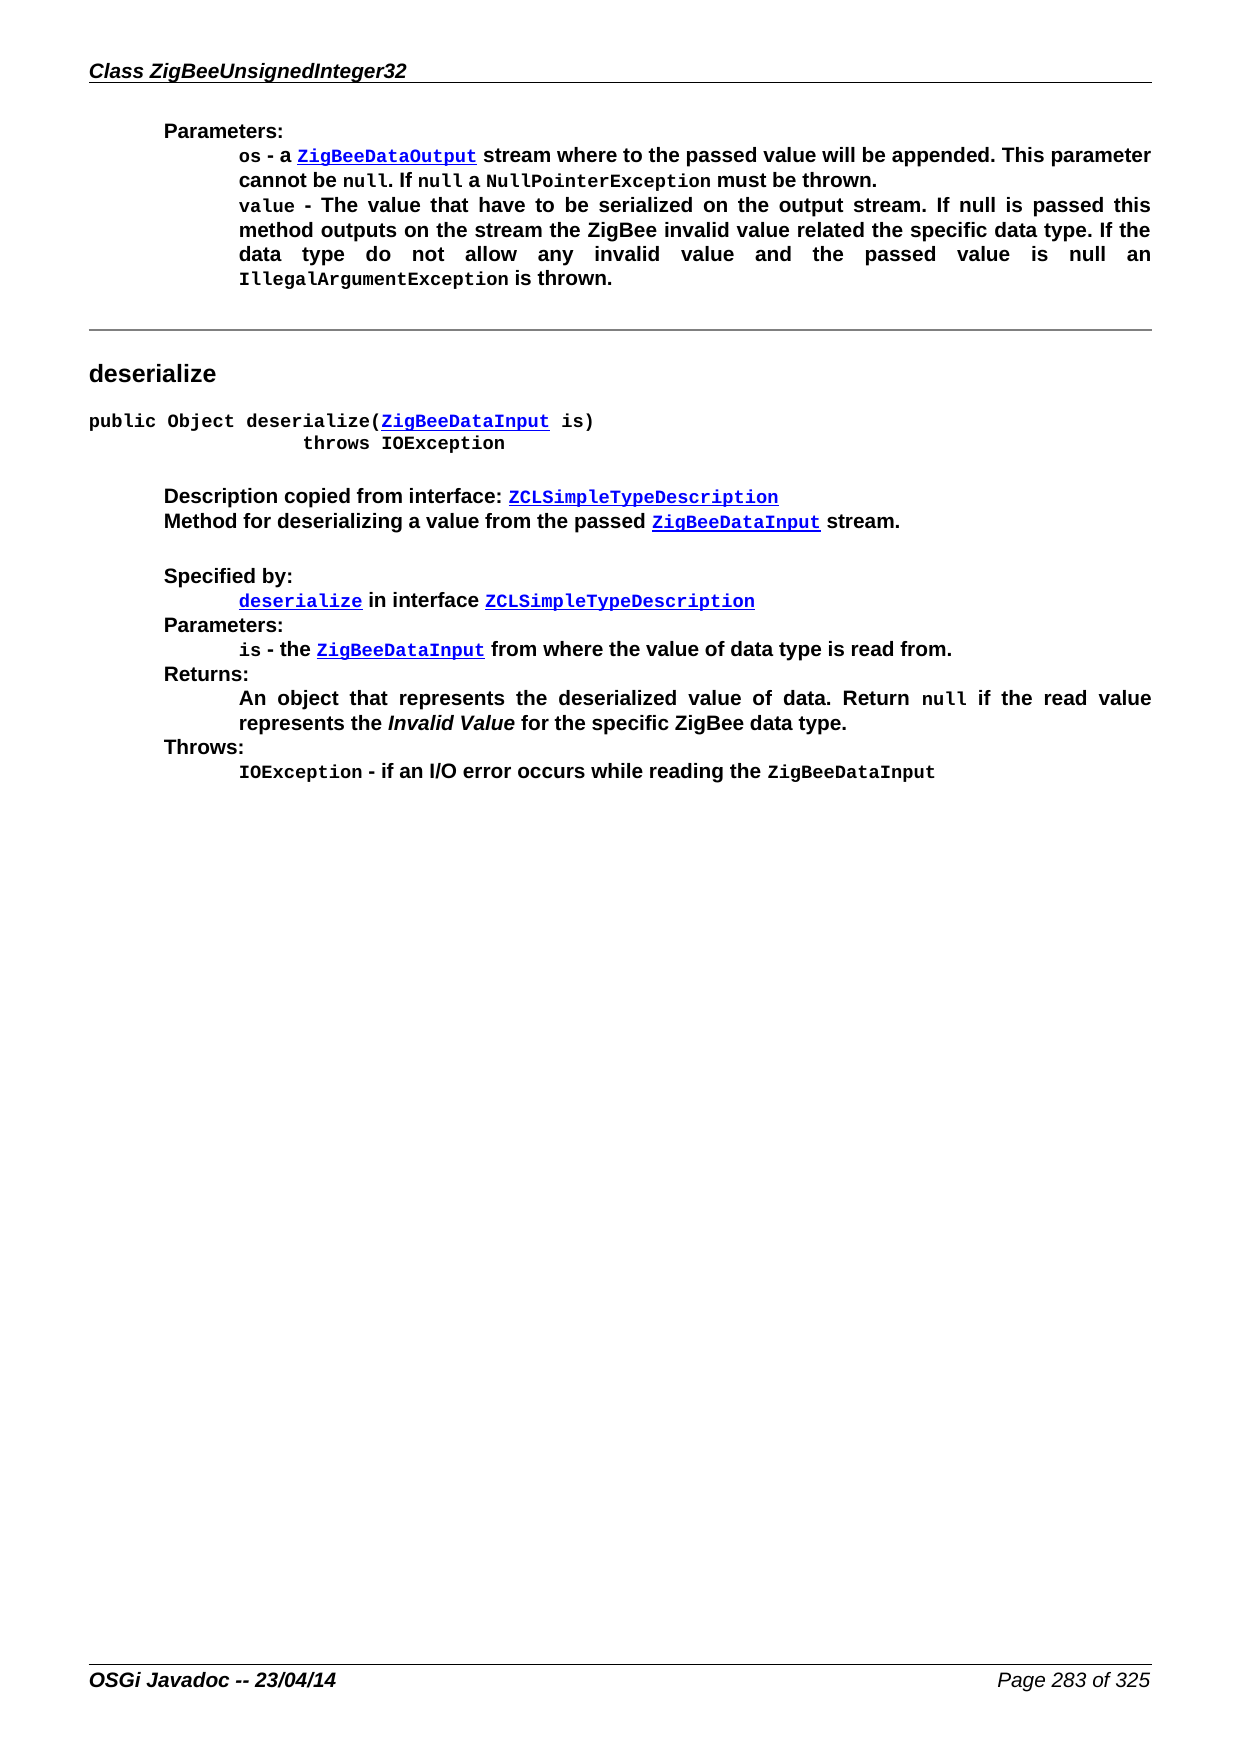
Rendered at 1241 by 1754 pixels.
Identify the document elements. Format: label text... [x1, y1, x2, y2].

text Throws: [163, 735, 1152, 759]
text An object that represents the deserialized value of data. Return null if the read value represents the Invalid Value for the specific ZigBee data type. [238, 686, 1152, 735]
text IOException - if an I/O error occurs while reading the ZigBeeDataInput [238, 759, 1152, 784]
subtitle deserialize [88, 359, 1152, 388]
text deserialize in interface ZCLSimpleTypeDescription [238, 587, 1152, 613]
text Parameters: [163, 613, 1152, 637]
text Method for deserializing a value from the passed ZigBeeDataInput stream. [163, 509, 1152, 534]
text public Object deserialize(ZigBeeDataInput is) throws IOException [88, 412, 1152, 455]
text Parameters: [163, 118, 1152, 142]
text Specified by: [163, 563, 1152, 587]
text os - a ZigBeeDataOutput stream where to the passed value will be appended. This parameter cannot be null. If null a NullPointerException must be thrown. [238, 142, 1152, 193]
text value - The value that have to be serialized on the output stream. If null is passed this method outputs on the stream the ZigBee invalid value related the specific data type. If the data type do not allow any invalid value and the passed value is null an IllegalArgumentException is thrown. [238, 193, 1152, 291]
text is - the ZigBeeDataInput from where the value of data type is read from. [238, 637, 1152, 662]
text Returns: [163, 662, 1152, 686]
text Description copied from interface: ZCLSimpleTypeDescription [163, 484, 1152, 509]
